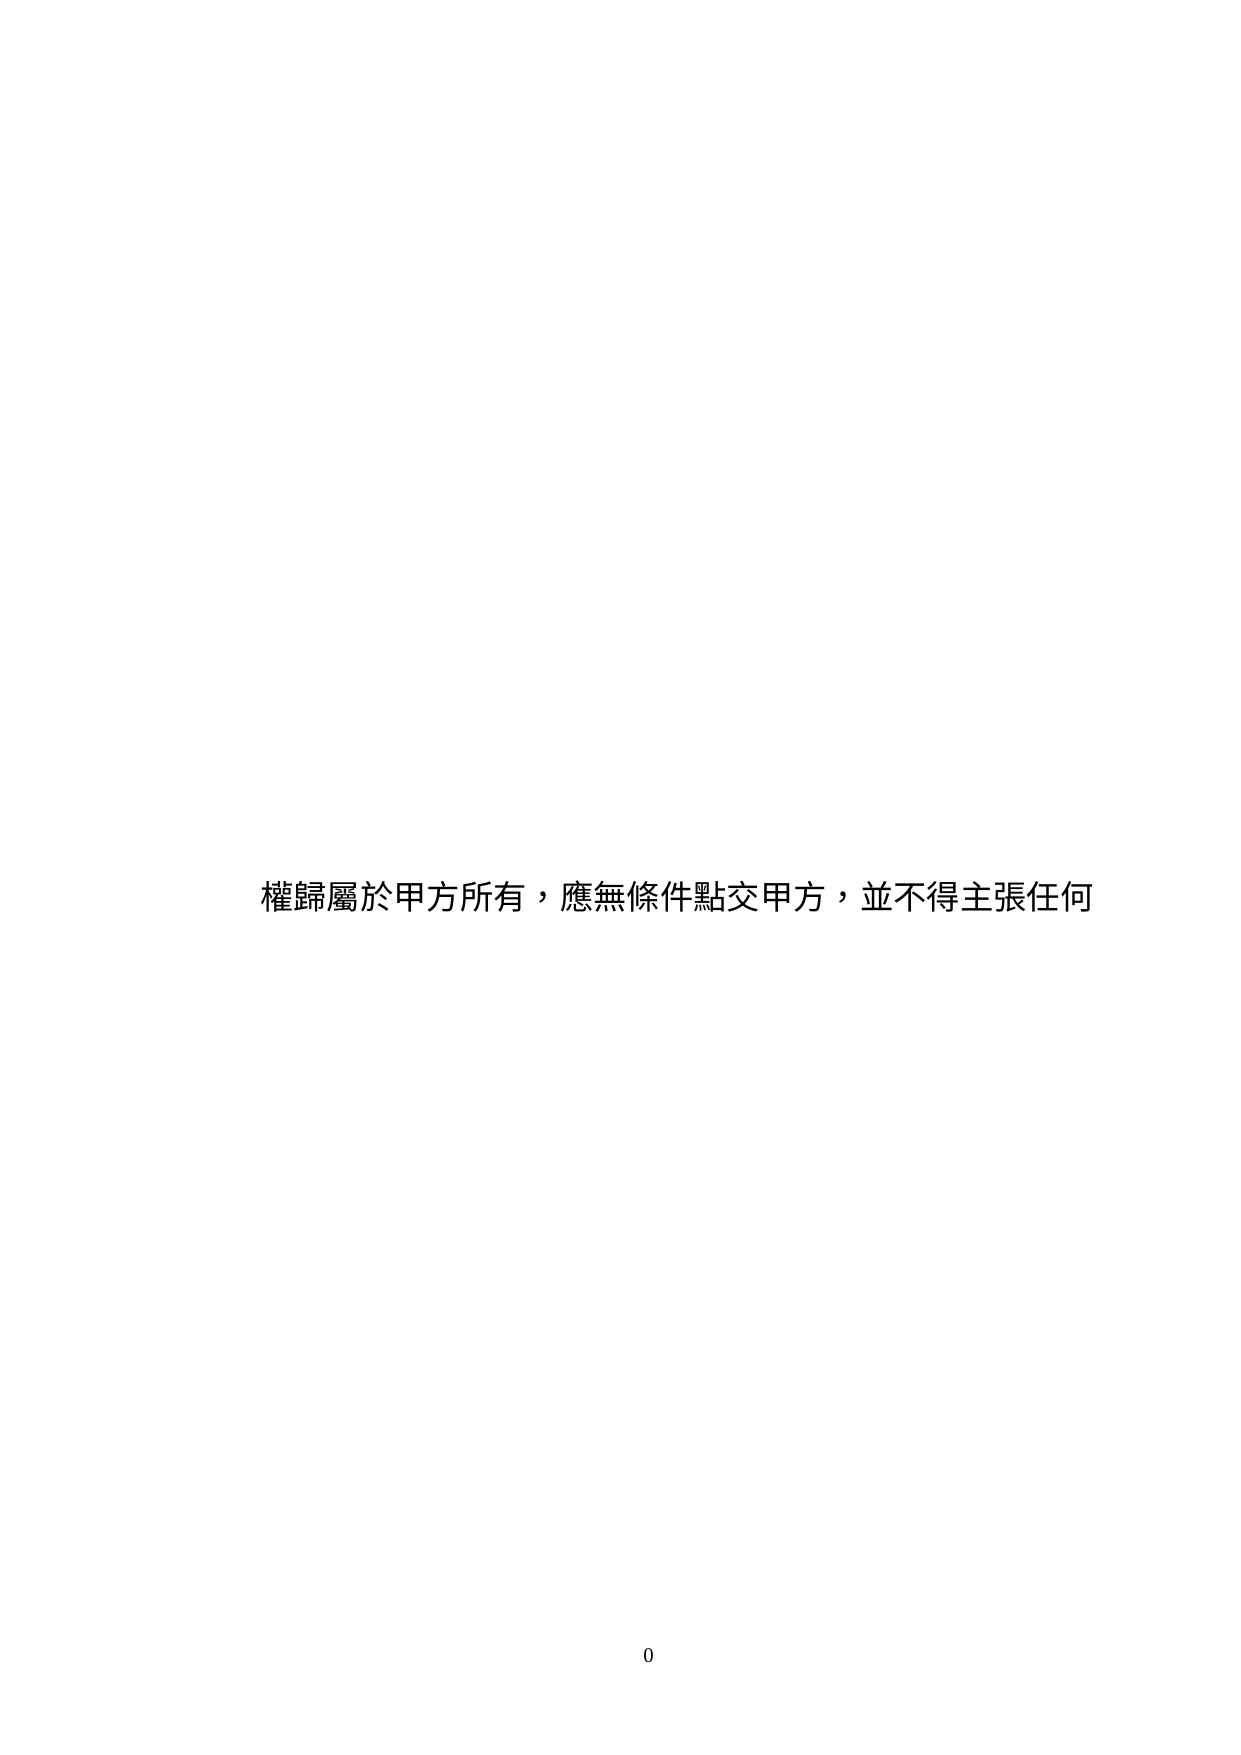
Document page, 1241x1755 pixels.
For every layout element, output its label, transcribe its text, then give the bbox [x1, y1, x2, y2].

text 權歸屬於甲方所有，應無條件點交甲方，並不得主張任何 [260, 854, 1110, 916]
